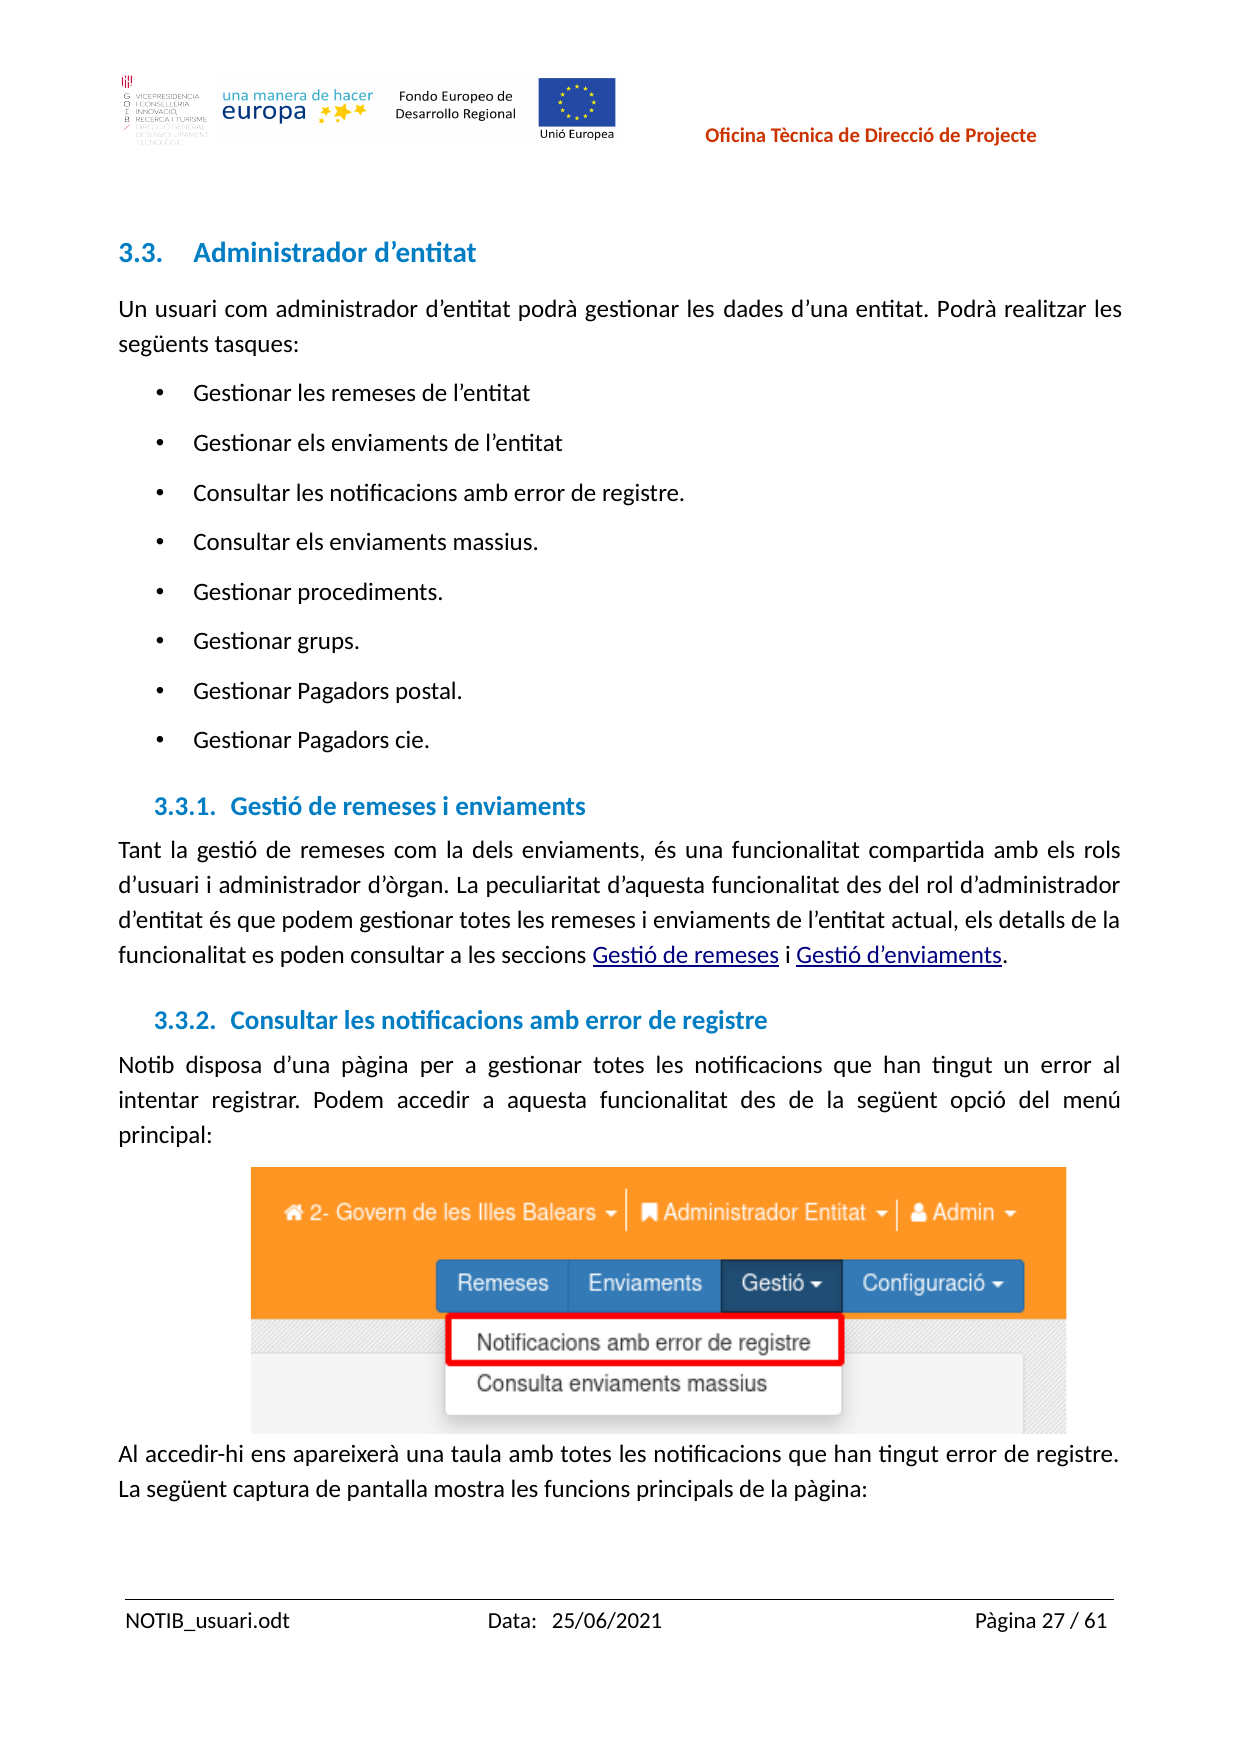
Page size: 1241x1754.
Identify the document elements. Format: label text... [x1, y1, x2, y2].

picture [250, 1167, 1067, 1434]
text Tant la gestió de remeses com la dels enviaments, és una funcionalitat compartida amb els rols d’usuari i administrador d’òrgan. La peculiaritat d’aquesta funcionalitat des del rol d’administrador d’entitat és que podem gestionar totes les remeses i enviaments de l’entitat actual, els detalls de la funcionalitat es poden consultar a les seccions Gestió de remeses i Gestió d’enviaments. [118, 834, 1122, 970]
subtitle Administrador d’entitat [118, 234, 1122, 269]
subtitle Gestió de remeses i enviaments [153, 789, 1122, 822]
list Gestionar Pagadors cie. [156, 724, 1122, 755]
picture [118, 73, 213, 147]
list Gestionar procediments. [156, 576, 1122, 606]
picture [219, 73, 621, 147]
list Consultar les notificacions amb error de registre. [156, 477, 1122, 507]
text Notib disposa d’una pàgina per a gestionar totes les notificacions que han tingut un error al intentar registrar. Podem accedir a aquesta funcionalitat des de la següent opció del menú principal: [118, 1049, 1122, 1149]
list Gestionar les remeses de l’entitat [156, 377, 1122, 408]
list Consultar els enviaments massius. [156, 526, 1122, 557]
list Gestionar Pagadors postal. [156, 675, 1122, 706]
text Un usuari com administrador d’entitat podrà gestionar les dades d’una entitat. Podrà realitzar les següents tasques: [118, 293, 1122, 358]
text Al accedir-hi ens apareixerà una taula amb totes les notificacions que han tingut error de registre. La següent captura de pantalla mostra les funcions principals de la pàgina: [118, 1434, 1122, 1503]
list Gestionar els enviaments de l’entitat [156, 427, 1122, 458]
subtitle Consultar les notificacions amb error de registre [153, 1003, 1122, 1036]
list Gestionar grups. [156, 625, 1122, 656]
